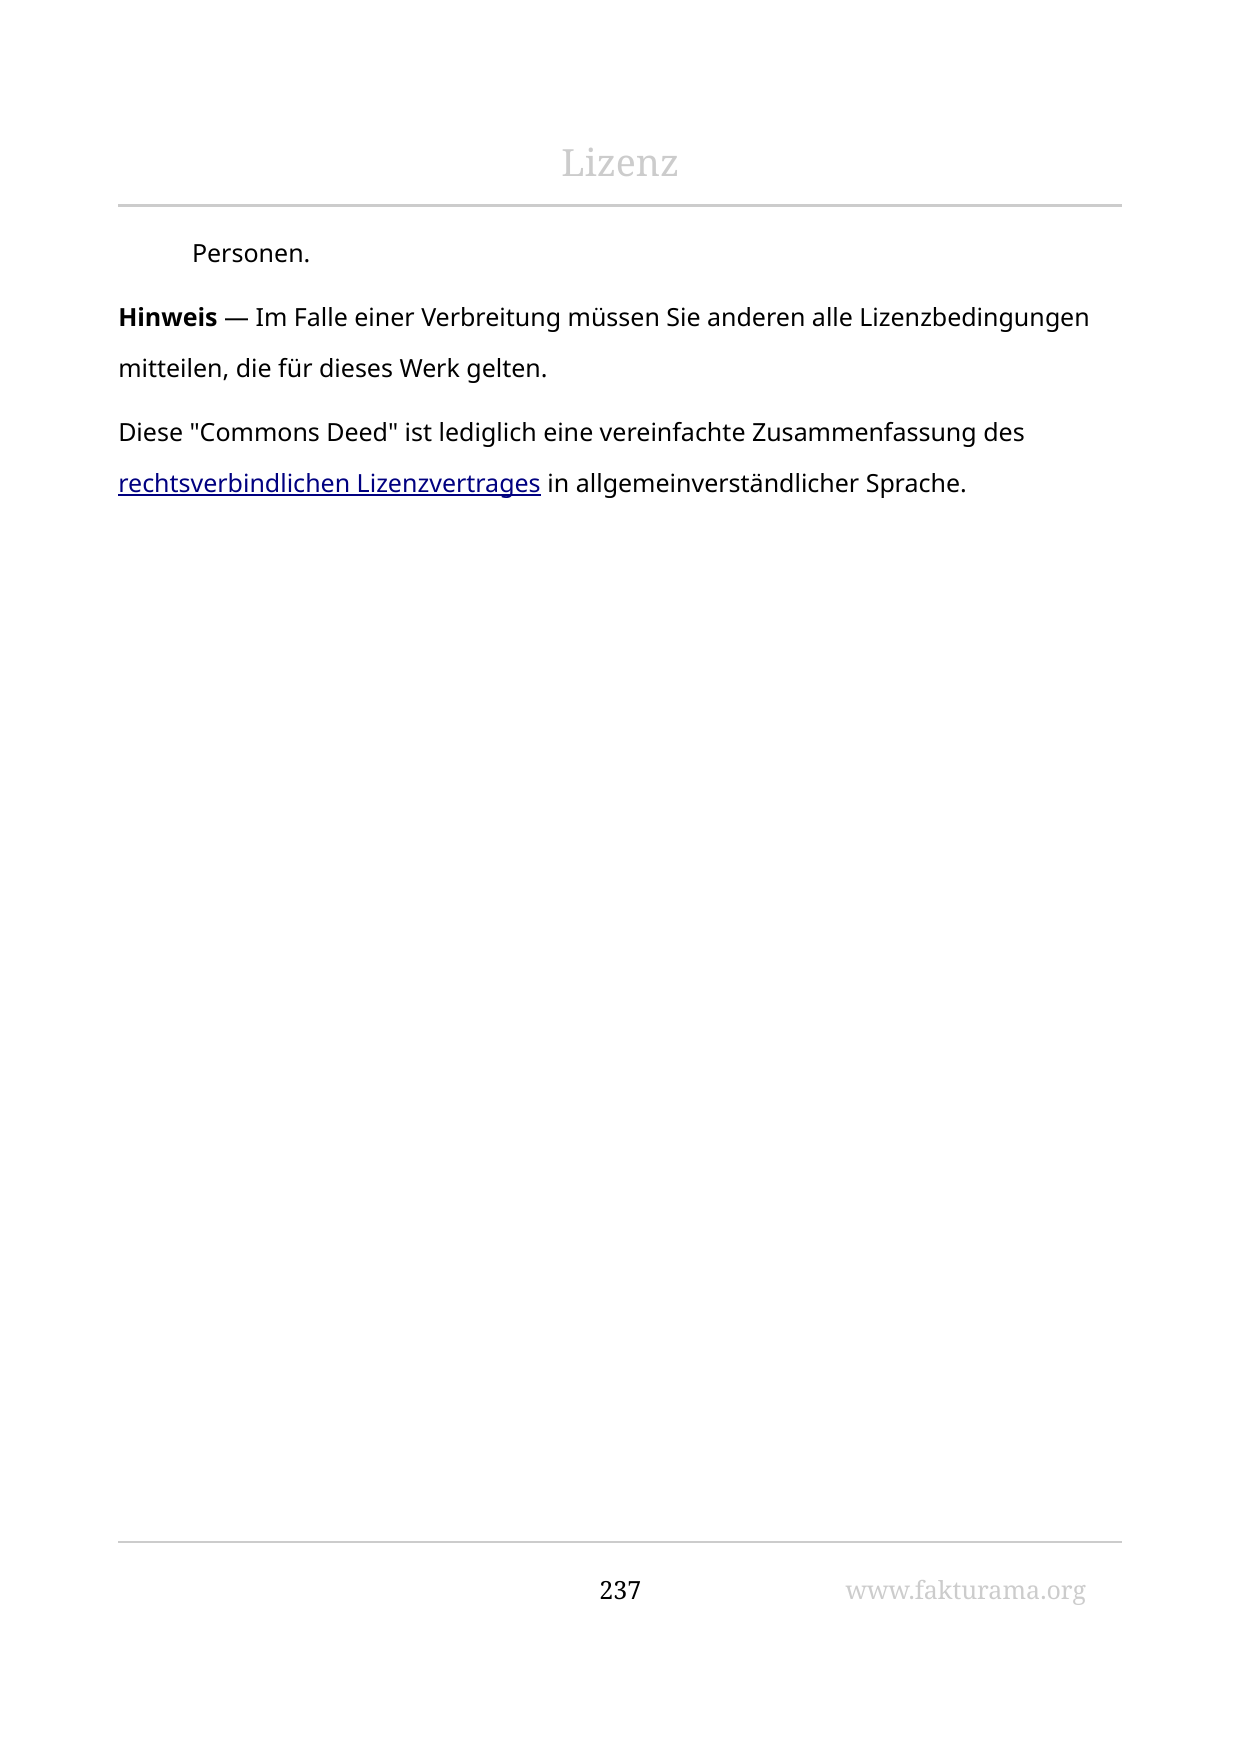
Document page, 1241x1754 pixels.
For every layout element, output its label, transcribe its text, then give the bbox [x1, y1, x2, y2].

text Hinweis — Im Falle einer Verbreitung müssen Sie anderen alle Lizenzbedingungen mitteilen, die für dieses Werk gelten. [118, 300, 1122, 385]
list Personen. [162, 236, 1122, 270]
text Diese "Commons Deed" ist lediglich eine vereinfachte Zusammenfassung des rechtsverbindlichen Lizenzvertrages in allgemeinverständlicher Sprache. [118, 414, 1122, 499]
